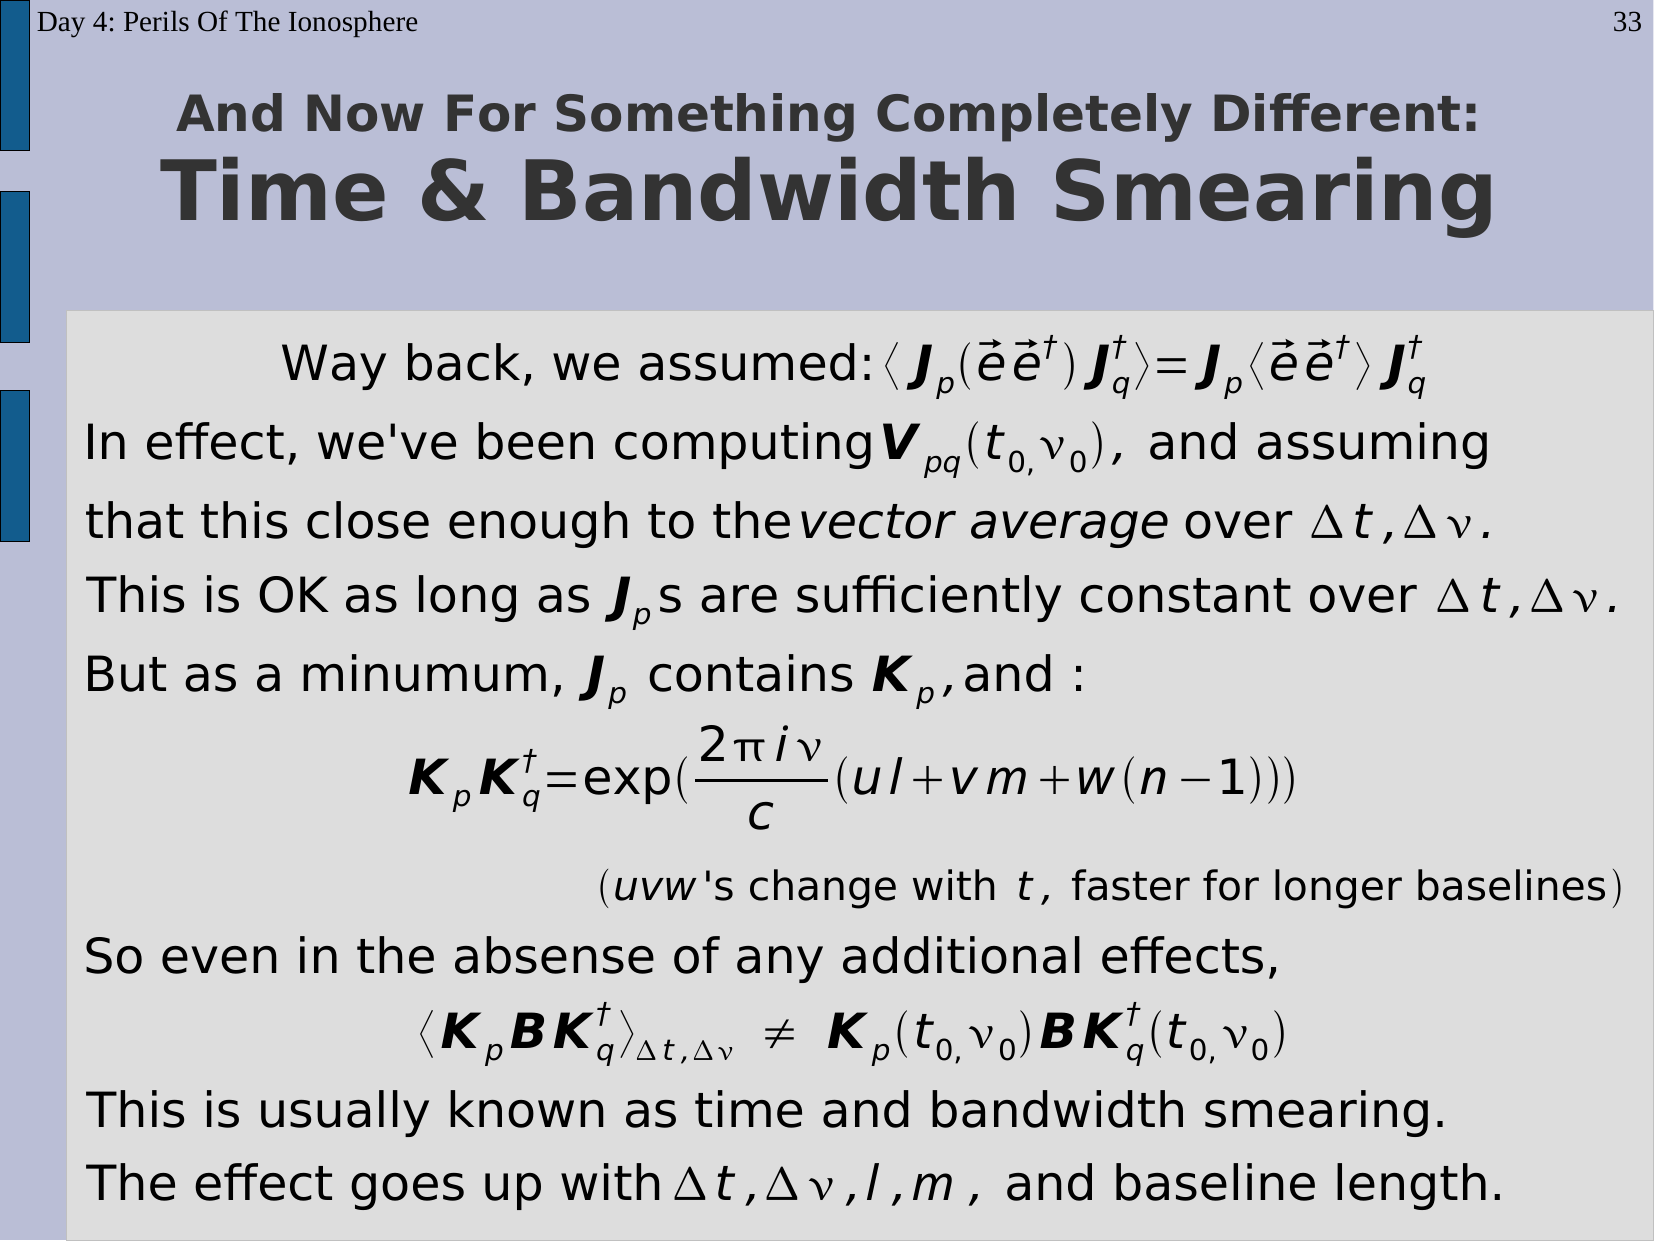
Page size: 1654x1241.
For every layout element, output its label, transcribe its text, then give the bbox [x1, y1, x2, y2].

title And Now For Something Completely Different: Time & Bandwidth Smearing [123, 59, 1536, 267]
chart [77, 324, 1629, 1215]
